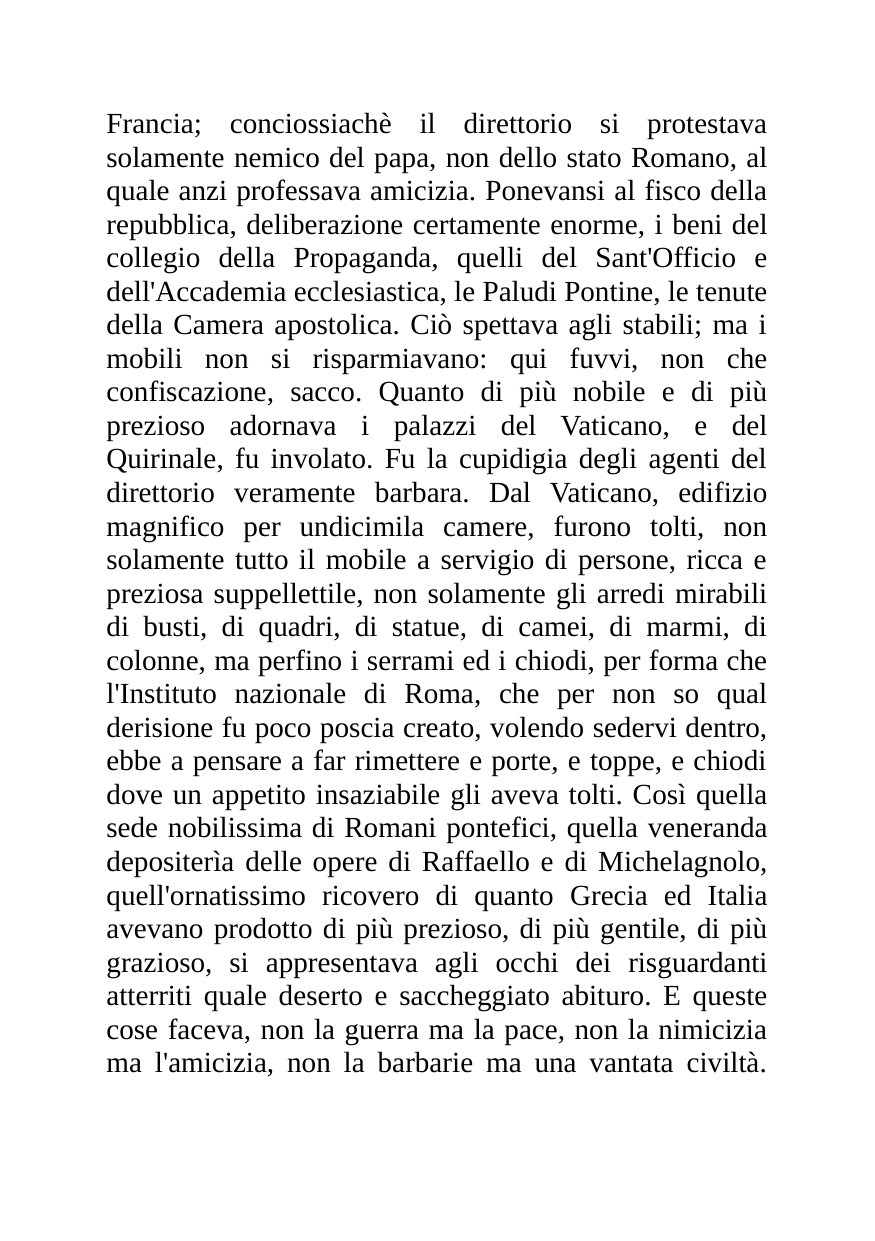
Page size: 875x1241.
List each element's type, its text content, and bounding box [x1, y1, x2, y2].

text Francia; conciossiachè il direttorio si protestava solamente nemico del papa, non dello stato Romano, al quale anzi professava amicizia. Ponevansi al fisco della repubblica, deliberazione certamente enorme, i beni del collegio della Propaganda, quelli del Sant'Officio e dell'Accademia ecclesiastica, le Paludi Pontine, le tenute della Camera apostolica. Ciò spettava agli stabili; ma i mobili non si risparmiavano: qui fuvvi, non che confiscazione, sacco. Quanto di più nobile e di più prezioso adornava i palazzi del Vaticano, e del Quirinale, fu involato. Fu la cupidigia degli agenti del direttorio veramente barbara. Dal Vaticano, edifizio magnifico per undicimila camere, furono tolti, non solamente tutto il mobile a servigio di persone, ricca e preziosa suppellettile, non solamente gli arredi mirabili di busti, di quadri, di statue, di camei, di marmi, di colonne, ma perfino i serrami ed i chiodi, per forma che l'Instituto nazionale di Roma, che per non so qual derisione fu poco poscia creato, volendo sedervi dentro, ebbe a pensare a far rimettere e porte, e toppe, e chiodi dove un appetito insaziabile gli aveva tolti. Così quella sede nobilissima di Romani pontefici, quella veneranda depositerìa delle opere di Raffaello e di Michelagnolo, quell'ornatissimo ricovero di quanto Grecia ed Italia avevano prodotto di più prezioso, di più gentile, di più grazioso, si appresentava agli occhi dei risguardanti atterriti quale deserto e saccheggiato abituro. E queste cose faceva, non la guerra ma la pace, non la nimicizia ma l'amicizia, non la barbarie ma una vantata civiltà. [106, 106, 768, 1079]
